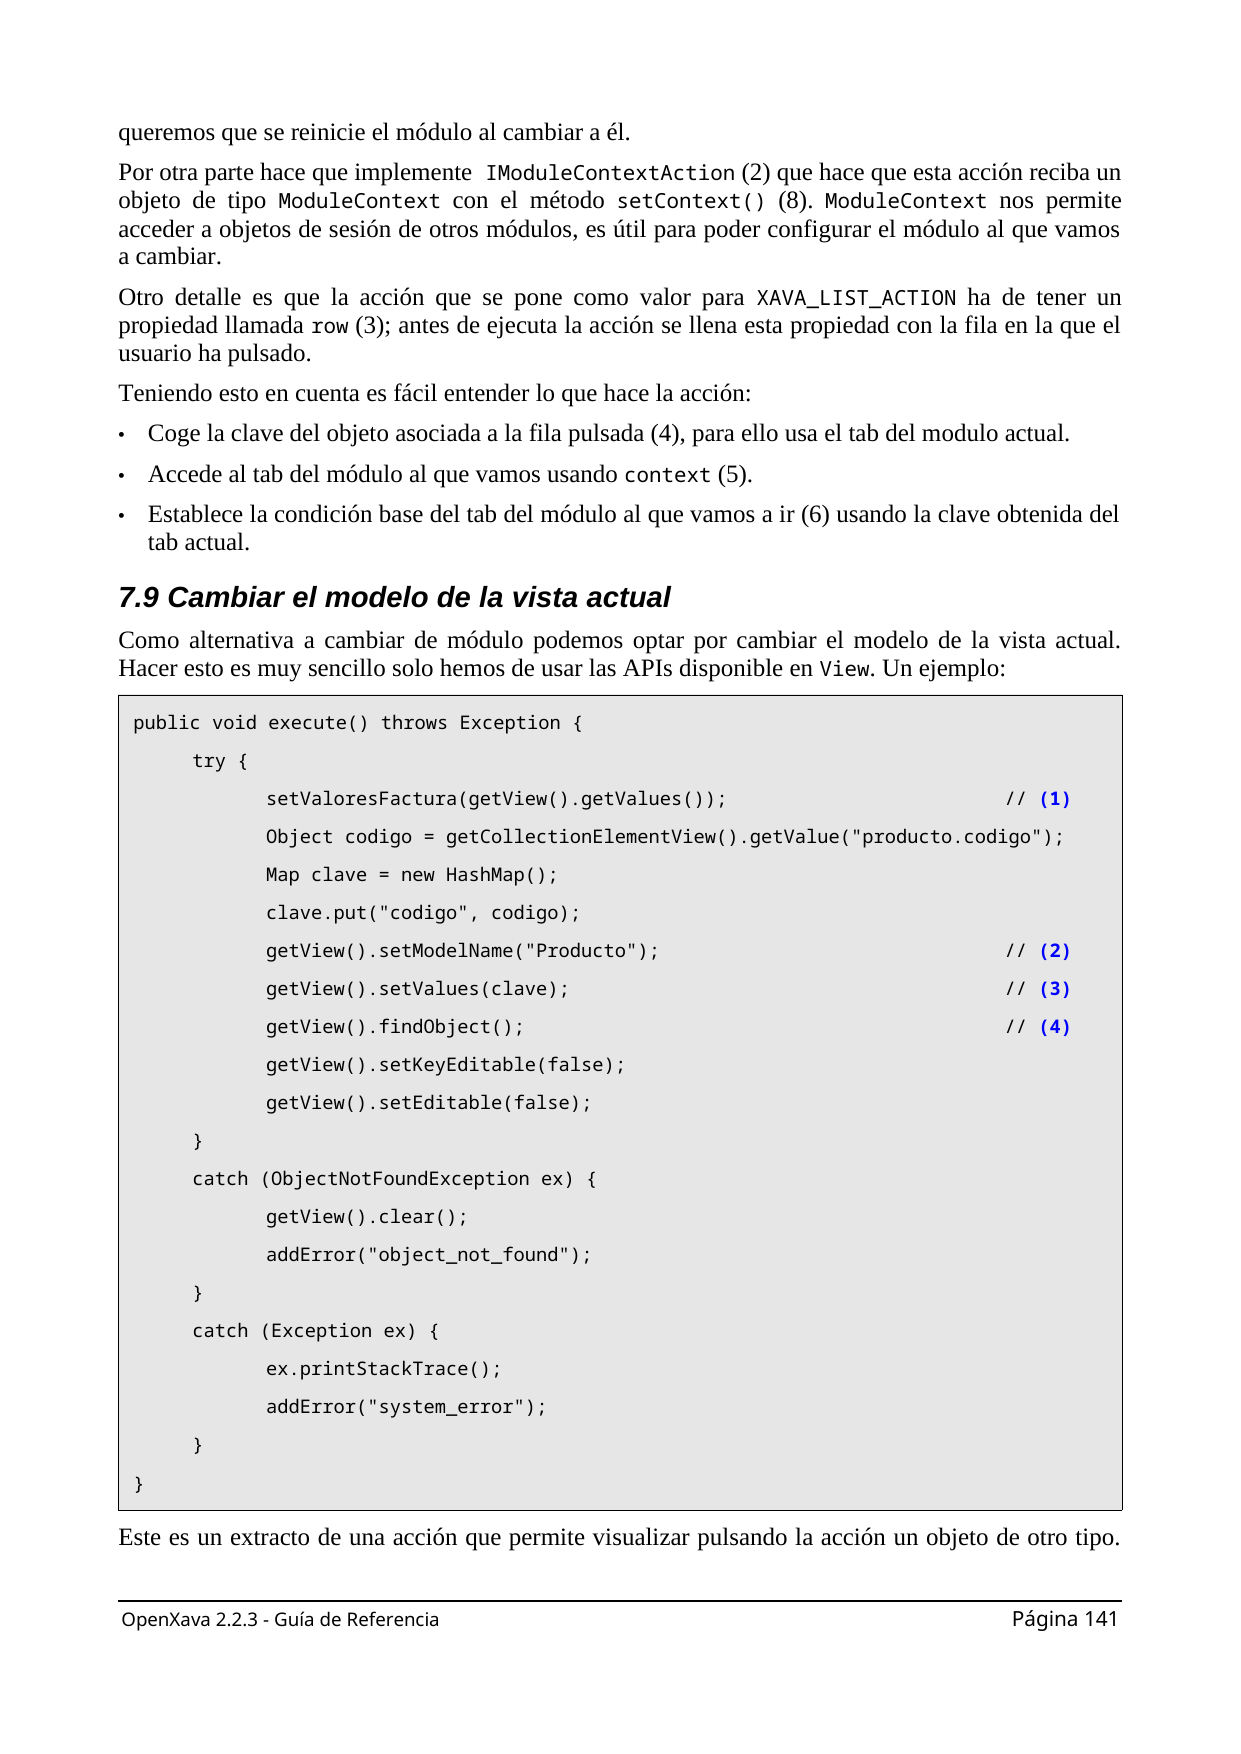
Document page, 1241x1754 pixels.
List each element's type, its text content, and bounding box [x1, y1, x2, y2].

text try { [119, 733, 1122, 771]
text getView().setKeyEditable(false); [119, 1037, 1122, 1075]
text clave.put("codigo", codigo); [119, 885, 1122, 923]
text } [119, 1113, 1122, 1151]
text Este es un extracto de una acción que permite visualizar pulsando la acción un objeto de otro tipo. [118, 1523, 1122, 1551]
text queremos que se reinicie el módulo al cambiar a él. [118, 118, 1122, 146]
text Object codigo = getCollectionElementView().getValue("producto.codigo"); [119, 809, 1122, 847]
text Teniendo esto en cuenta es fácil entender lo que hace la acción: [118, 379, 1122, 407]
text } [119, 1455, 1122, 1510]
text Como alternativa a cambiar de módulo podemos optar por cambiar el modelo de la vista actual. Hacer esto es muy sencillo solo hemos de usar las APIs disponible en View. Un ejemplo: [118, 626, 1122, 682]
text addError("object_not_found"); [119, 1227, 1122, 1265]
text catch (ObjectNotFoundException ex) { [119, 1151, 1122, 1189]
text getView().clear(); [119, 1189, 1122, 1227]
text setValoresFactura(getView().getValues()); // (1) [119, 771, 1122, 809]
text getView().findObject(); // (4) [119, 999, 1122, 1037]
text getView().setEditable(false); [119, 1075, 1122, 1113]
list Coge la clave del objeto asociada a la fila pulsada (4), para ello usa el tab del modulo actual. [118, 419, 1122, 447]
list Accede al tab del módulo al que vamos usando context (5). [118, 460, 1122, 488]
text getView().setValues(clave); // (3) [119, 961, 1122, 999]
text Map clave = new HashMap(); [119, 847, 1122, 885]
text addError("system_error"); [119, 1379, 1122, 1417]
text } [119, 1417, 1122, 1455]
text ex.printStackTrace(); [119, 1341, 1122, 1379]
text Por otra parte hace que implemente IModuleContextAction (2) que hace que esta acción reciba un objeto de tipo ModuleContext con el método setContext() (8). ModuleContext nos permite acceder a objetos de sesión de otros módulos, es útil para poder configurar el módulo al que vamos a cambiar. [118, 158, 1122, 270]
text getView().setModelName("Producto"); // (2) [119, 923, 1122, 961]
text Otro detalle es que la acción que se pone como valor para XAVA_LIST_ACTION ha de tener un propiedad llamada row (3); antes de ejecuta la acción se llena esta propiedad con la fila en la que el usuario ha pulsado. [118, 283, 1122, 367]
text } [119, 1265, 1122, 1303]
list Establece la condición base del tab del módulo al que vamos a ir (6) usando la clave obtenida del tab actual. [118, 501, 1122, 556]
subtitle Cambiar el modelo de la vista actual [118, 581, 1122, 614]
text catch (Exception ex) { [119, 1303, 1122, 1341]
text public void execute() throws Exception { [119, 696, 1122, 733]
